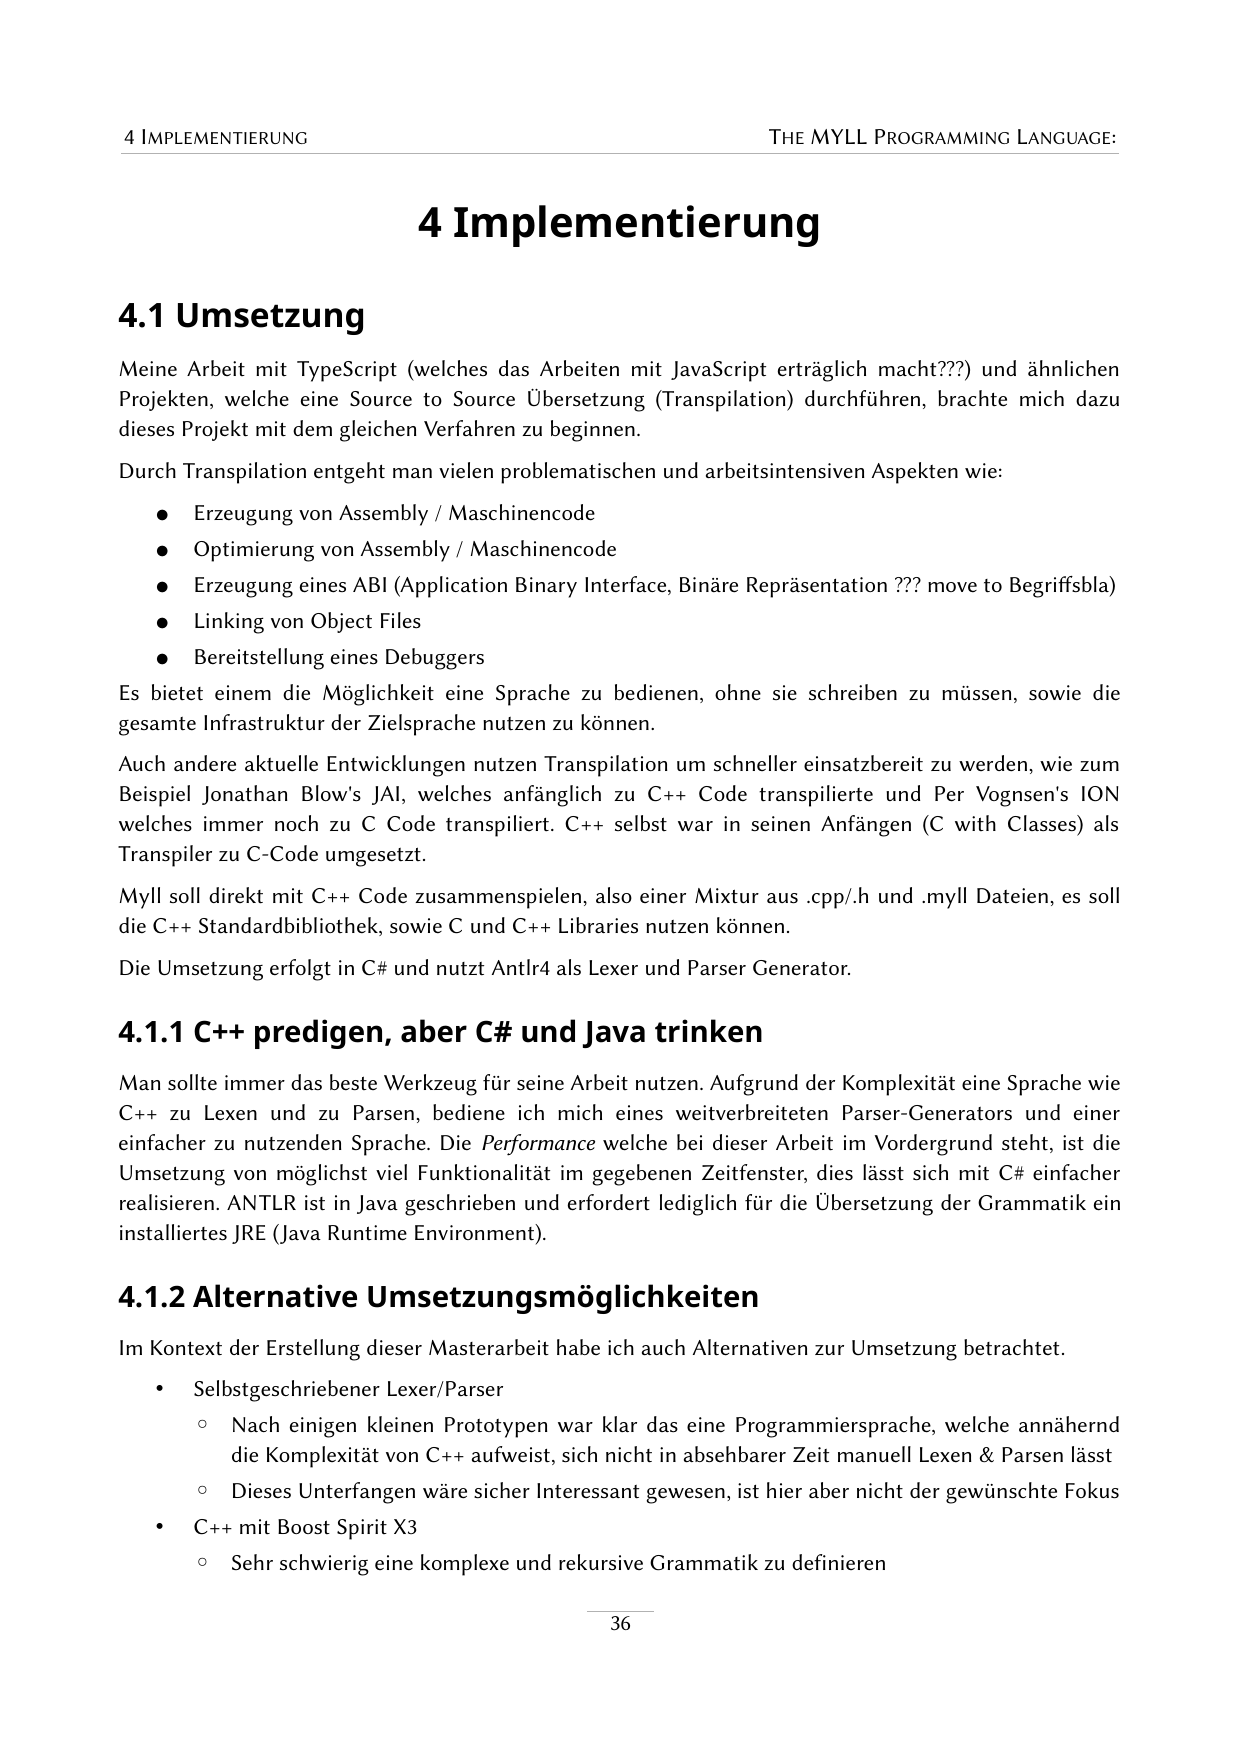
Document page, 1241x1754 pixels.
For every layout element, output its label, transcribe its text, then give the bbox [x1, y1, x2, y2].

list Erzeugung eines ABI (Application Binary Interface, Binäre Repräsentation ??? move to Begriffsbla) [156, 572, 1122, 598]
list Dieses Unterfangen wäre sicher Interessant gewesen, ist hier aber nicht der gewünschte Fokus [193, 1478, 1122, 1504]
text Es bietet einem die Möglichkeit eine Sprache zu bedienen, ohne sie schreiben zu müssen, sowie die gesamte Infrastruktur der Zielsprache nutzen zu können. [118, 679, 1122, 736]
subtitle Implementierung [118, 193, 1122, 249]
text Auch andere aktuelle Entwicklungen nutzen Transpilation um schneller einsatzbereit zu werden, wie zum Beispiel Jonathan Blow's JAI, welches anfänglich zu C++ Code transpilierte und Per Vognsen's ION welches immer noch zu C Code transpiliert. C++ selbst war in seinen Anfängen (C with Classes) als Transpiler zu C-Code umgesetzt. [118, 751, 1122, 867]
text Im Kontext der Erstellung dieser Masterarbeit habe ich auch Alternativen zur Umsetzung betrachtet. [118, 1334, 1122, 1361]
list Selbstgeschriebener Lexer/Parser [156, 1376, 1122, 1402]
list Nach einigen kleinen Prototypen war klar das eine Programmiersprache, welche annähernd die Komplexität von C++ aufweist, sich nicht in absehbarer Zeit manuell Lexen & Parsen lässt [193, 1412, 1122, 1468]
text Durch Transpilation entgeht man vielen problematischen und arbeitsintensiven Aspekten wie: [118, 458, 1122, 484]
list Sehr schwierig eine komplexe und rekursive Grammatik zu definieren [193, 1550, 1122, 1576]
list Erzeugung von Assembly / Maschinencode [156, 500, 1122, 526]
text Myll soll direkt mit C++ Code zusammenspielen, also einer Mixtur aus .cpp/.h und .myll Dateien, es soll die C++ Standardbibliothek, sowie C und C++ Libraries nutzen können. [118, 883, 1122, 939]
text Meine Arbeit mit TypeScript (welches das Arbeiten mit JavaScript erträglich macht???) und ähnlichen Projekten, welche eine Source to Source Übersetzung (Transpilation) durchführen, brachte mich dazu dieses Projekt mit dem gleichen Verfahren zu beginnen. [118, 356, 1122, 442]
list C++ mit Boost Spirit X3 [156, 1514, 1122, 1540]
text Die Umsetzung erfolgt in C# und nutzt Antlr4 als Lexer und Parser Generator. [118, 955, 1122, 981]
list Optimierung von Assembly / Maschinencode [156, 536, 1122, 562]
list Linking von Object Files [156, 608, 1122, 634]
subtitle Umsetzung [118, 291, 1122, 337]
text Man sollte immer das beste Werkzeug für seine Arbeit nutzen. Aufgrund der Komplexität eine Sprache wie C++ zu Lexen und zu Parsen, bediene ich mich eines weitverbreiteten Parser-Generators und einer einfacher zu nutzenden Sprache. Die Performance welche bei dieser Arbeit im Vordergrund steht, ist die Umsetzung von möglichst viel Funktionalität im gegebenen Zeitfenster, dies lässt sich mit C# einfacher realisieren. ANTLR ist in Java geschrieben und erfordert lediglich für die Übersetzung der Grammatik ein installiertes JRE (Java Runtime Environment). [118, 1070, 1122, 1246]
subtitle Alternative Umsetzungsmöglichkeiten [118, 1276, 1122, 1316]
subtitle C++ predigen, aber C# und Java trinken [118, 1011, 1122, 1051]
list Bereitstellung eines Debuggers [156, 644, 1122, 670]
